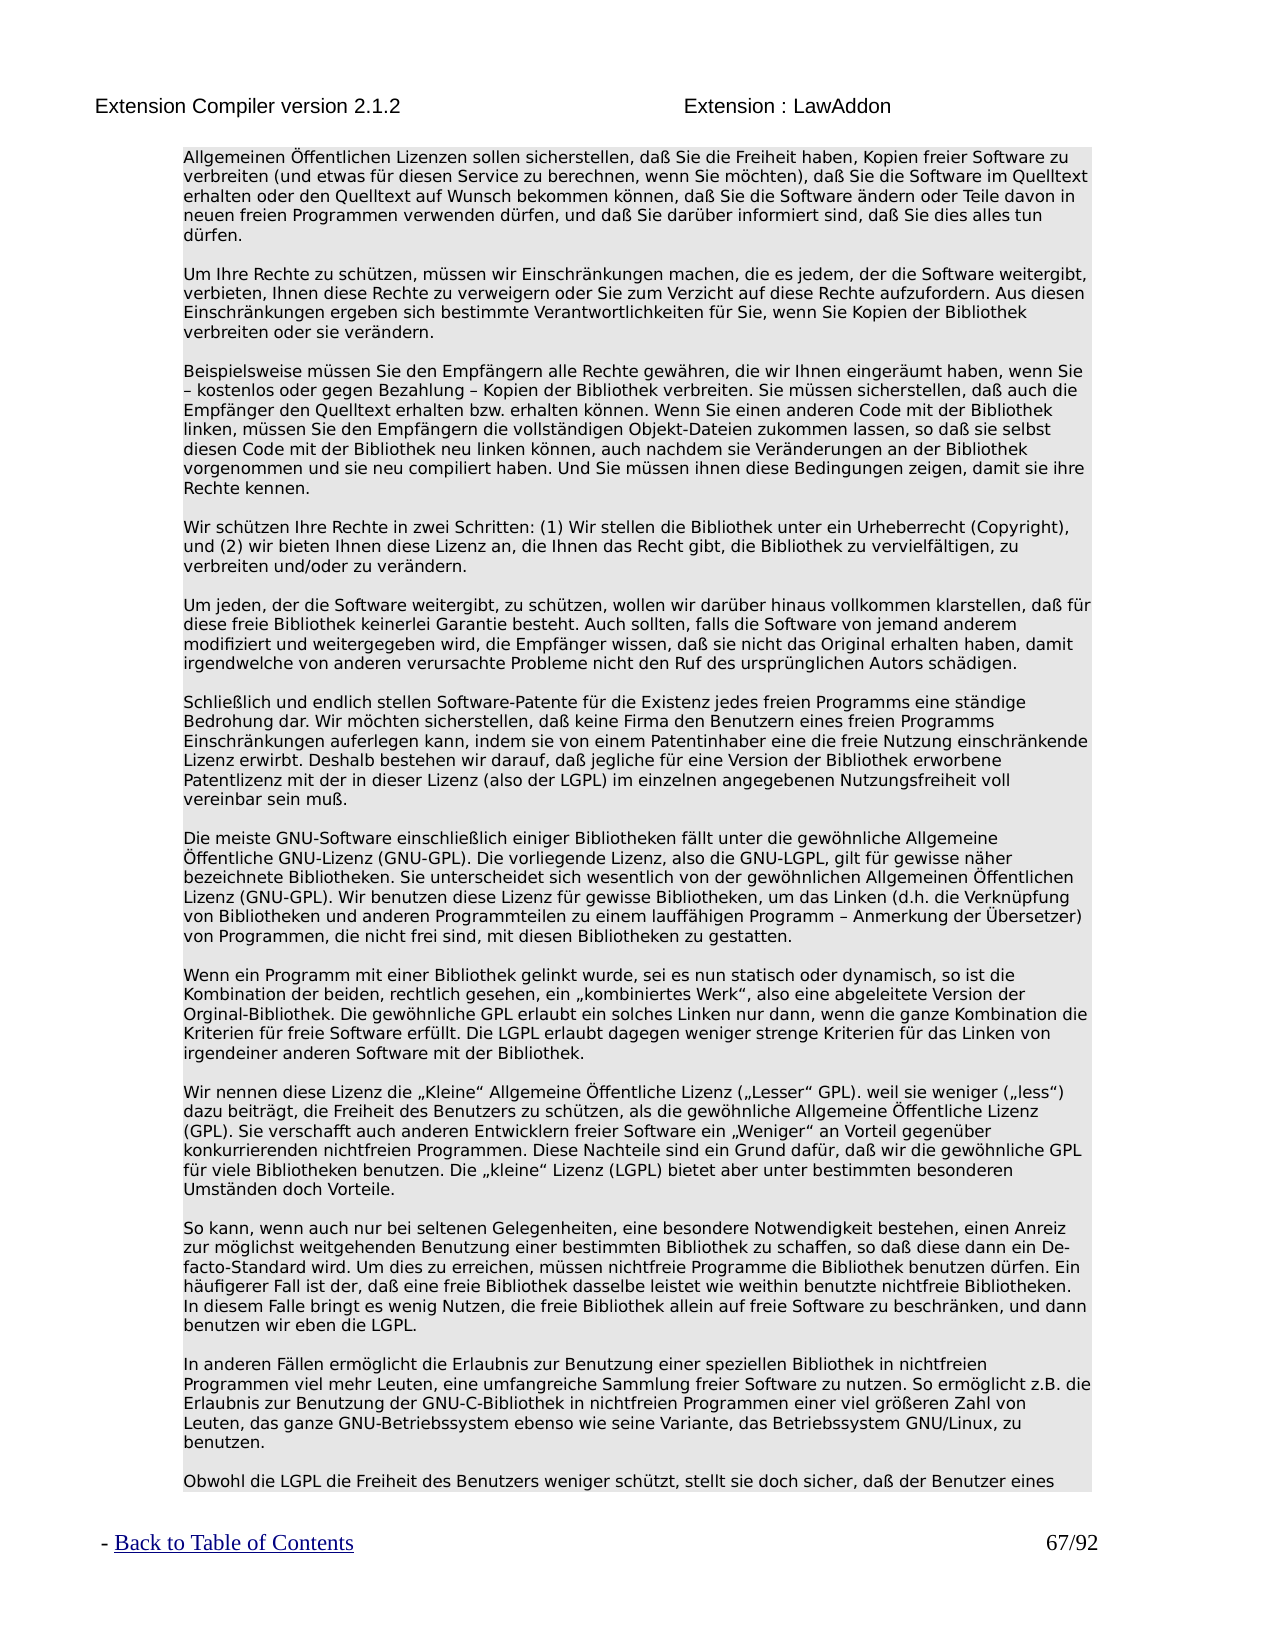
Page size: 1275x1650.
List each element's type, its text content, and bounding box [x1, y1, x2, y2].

text So kann, wenn auch nur bei seltenen Gelegenheiten, eine besondere Notwendigkeit bestehen, einen Anreiz zur möglichst weitgehenden Benutzung einer bestimmten Bibliothek zu schaffen, so daß diese dann ein De-facto-Standard wird. Um dies zu erreichen, müssen nichtfreie Programme die Bibliothek benutzen dürfen. Ein häufigerer Fall ist der, daß eine freie Bibliothek dasselbe leistet wie weithin benutzte nichtfreie Bibliotheken. In diesem Falle bringt es wenig Nutzen, die freie Bibliothek allein auf freie Software zu beschränken, und dann benutzen wir eben die LGPL. [183, 1219, 1092, 1336]
text Allgemeinen Öffentlichen Lizenzen sollen sicherstellen, daß Sie die Freiheit haben, Kopien freier Software zu verbreiten (und etwas für diesen Service zu berechnen, wenn Sie möchten), daß Sie die Software im Quelltext erhalten oder den Quelltext auf Wunsch bekommen können, daß Sie die Software ändern oder Teile davon in neuen freien Programmen verwenden dürfen, und daß Sie darüber informiert sind, daß Sie dies alles tun dürfen. [183, 147, 1092, 245]
text In anderen Fällen ermöglicht die Erlaubnis zur Benutzung einer speziellen Bibliothek in nichtfreien Programmen viel mehr Leuten, eine umfangreiche Sammlung freier Software zu nutzen. So ermöglicht z.B. die Erlaubnis zur Benutzung der GNU-C-Bibliothek in nichtfreien Programmen einer viel größeren Zahl von Leuten, das ganze GNU-Betriebssystem ebenso wie seine Variante, das Betriebssystem GNU/Linux, zu benutzen. [183, 1355, 1092, 1453]
text Wir nennen diese Lizenz die „Kleine“ Allgemeine Öffentliche Lizenz („Lesser“ GPL). weil sie weniger („less“) dazu beiträgt, die Freiheit des Benutzers zu schützen, als die gewöhnliche Allgemeine Öffentliche Lizenz (GPL). Sie verschafft auch anderen Entwicklern freier Software ein „Weniger“ an Vorteil gegenüber konkurrierenden nichtfreien Programmen. Diese Nachteile sind ein Grund dafür, daß wir die gewöhnliche GPL für viele Bibliotheken benutzen. Die „kleine“ Lizenz (LGPL) bietet aber unter bestimmten besonderen Umständen doch Vorteile. [183, 1082, 1092, 1199]
text Um jeden, der die Software weitergibt, zu schützen, wollen wir darüber hinaus vollkommen klarstellen, daß für diese freie Bibliothek keinerlei Garantie besteht. Auch sollten, falls die Software von jemand anderem modifiziert und weitergegeben wird, die Empfänger wissen, daß sie nicht das Original erhalten haben, damit irgendwelche von anderen verursachte Probleme nicht den Ruf des ursprünglichen Autors schädigen. [183, 596, 1092, 673]
text Obwohl die LGPL die Freiheit des Benutzers weniger schützt, stellt sie doch sicher, daß der Benutzer eines [183, 1472, 1092, 1492]
text Die meiste GNU-Software einschließlich einiger Bibliotheken fällt unter die gewöhnliche Allgemeine Öffentliche GNU-Lizenz (GNU-GPL). Die vorliegende Lizenz, also die GNU-LGPL, gilt für gewisse näher bezeichnete Bibliotheken. Sie unterscheidet sich wesentlich von der gewöhnlichen Allgemeinen Öffentlichen Lizenz (GNU-GPL). Wir benutzen diese Lizenz für gewisse Bibliotheken, um das Linken (d.h. die Verknüpfung von Bibliotheken und anderen Programmteilen zu einem lauffähigen Programm – Anmerkung der Übersetzer) von Programmen, die nicht frei sind, mit diesen Bibliotheken zu gestatten. [183, 829, 1092, 946]
text Wir schützen Ihre Rechte in zwei Schritten: (1) Wir stellen die Bibliothek unter ein Urheberrecht (Copyright), und (2) wir bieten Ihnen diese Lizenz an, die Ihnen das Recht gibt, die Bibliothek zu vervielfältigen, zu verbreiten und/oder zu verändern. [183, 518, 1092, 576]
text Beispielsweise müssen Sie den Empfängern alle Rechte gewähren, die wir Ihnen eingeräumt haben, wenn Sie – kostenlos oder gegen Bezahlung – Kopien der Bibliothek verbreiten. Sie müssen sicherstellen, daß auch die Empfänger den Quelltext erhalten bzw. erhalten können. Wenn Sie einen anderen Code mit der Bibliothek linken, müssen Sie den Empfängern die vollständigen Objekt-Dateien zukommen lassen, so daß sie selbst diesen Code mit der Bibliothek neu linken können, auch nachdem sie Veränderungen an der Bibliothek vorgenommen und sie neu compiliert haben. Und Sie müssen ihnen diese Bedingungen zeigen, damit sie ihre Rechte kennen. [183, 362, 1092, 498]
text Um Ihre Rechte zu schützen, müssen wir Einschränkungen machen, die es jedem, der die Software weitergibt, verbieten, Ihnen diese Rechte zu verweigern oder Sie zum Verzicht auf diese Rechte aufzufordern. Aus diesen Einschränkungen ergeben sich bestimmte Verantwortlichkeiten für Sie, wenn Sie Kopien der Bibliothek verbreiten oder sie verändern. [183, 264, 1092, 342]
text Wenn ein Programm mit einer Bibliothek gelinkt wurde, sei es nun statisch oder dynamisch, so ist die Kombination der beiden, rechtlich gesehen, ein „kombiniertes Werk“, also eine abgeleitete Version der Orginal-Bibliothek. Die gewöhnliche GPL erlaubt ein solches Linken nur dann, wenn die ganze Kombination die Kriterien für freie Software erfüllt. Die LGPL erlaubt dagegen weniger strenge Kriterien für das Linken von irgendeiner anderen Software mit der Bibliothek. [183, 966, 1092, 1063]
text Schließlich und endlich stellen Software-Patente für die Existenz jedes freien Programms eine ständige Bedrohung dar. Wir möchten sicherstellen, daß keine Firma den Benutzern eines freien Programms Einschränkungen auferlegen kann, indem sie von einem Patentinhaber eine die freie Nutzung einschränkende Lizenz erwirbt. Deshalb bestehen wir darauf, daß jegliche für eine Version der Bibliothek erworbene Patentlizenz mit der in dieser Lizenz (also der LGPL) im einzelnen angegebenen Nutzungsfreiheit voll vereinbar sein muß. [183, 693, 1092, 810]
